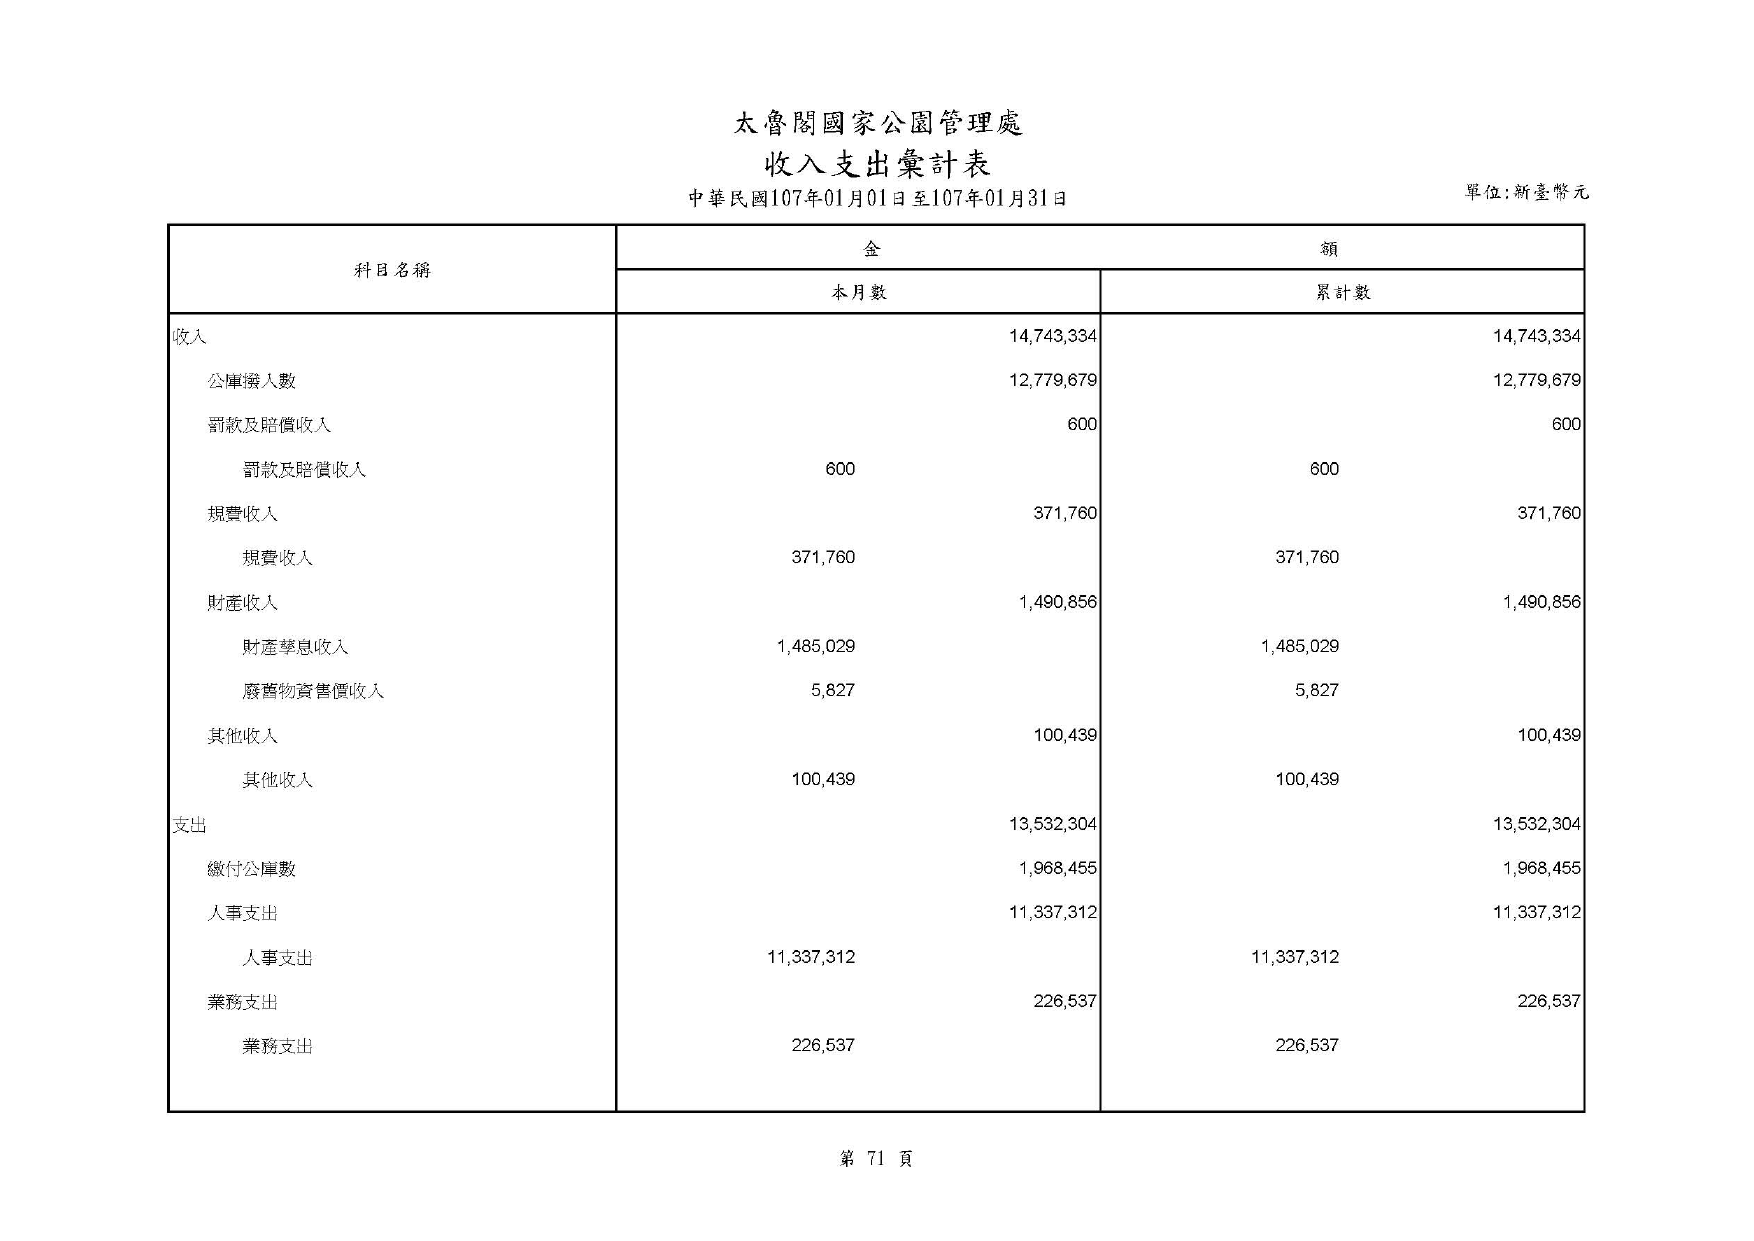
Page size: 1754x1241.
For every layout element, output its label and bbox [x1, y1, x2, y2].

picture [59, 59, 1695, 1216]
